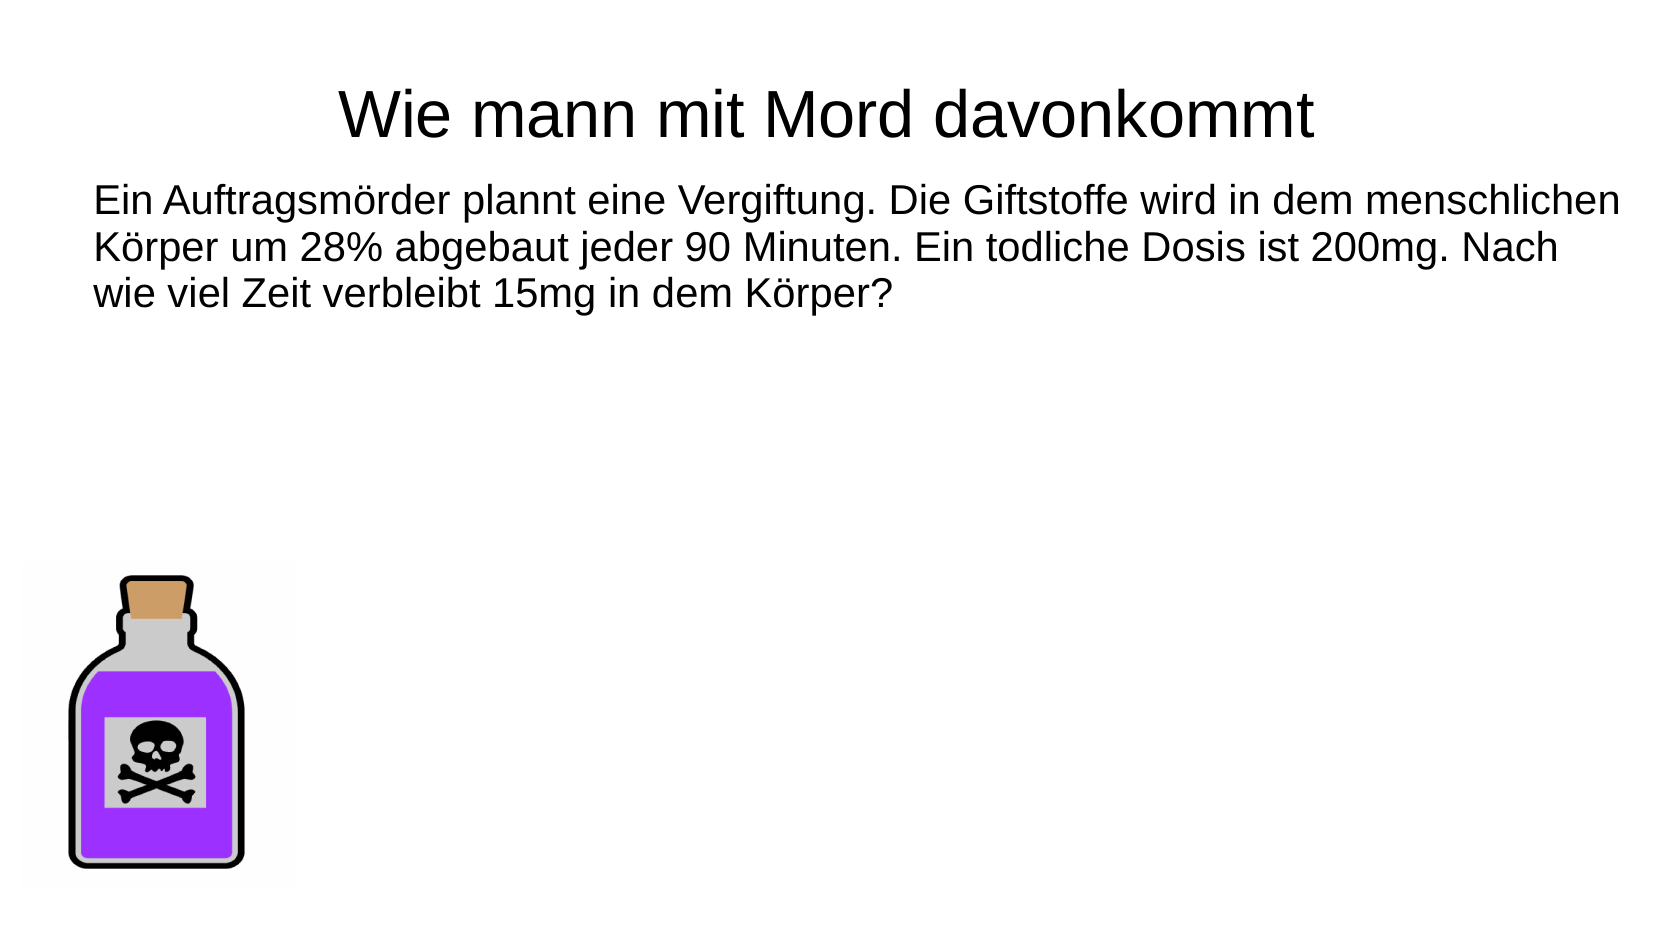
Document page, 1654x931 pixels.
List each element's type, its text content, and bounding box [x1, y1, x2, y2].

list Ein Auftragsmörder plannt eine Vergiftung. Die Giftstoffe wird in dem menschlichen Körper um 28% abgebaut jeder 90 Minuten. Ein todliche Dosis ist 200mg. Nach wie viel Zeit verbleibt 15mg in dem Körper? [22, 177, 1632, 717]
picture [22, 562, 296, 890]
title Wie mann mit Mord davonkommt [82, 37, 1571, 177]
